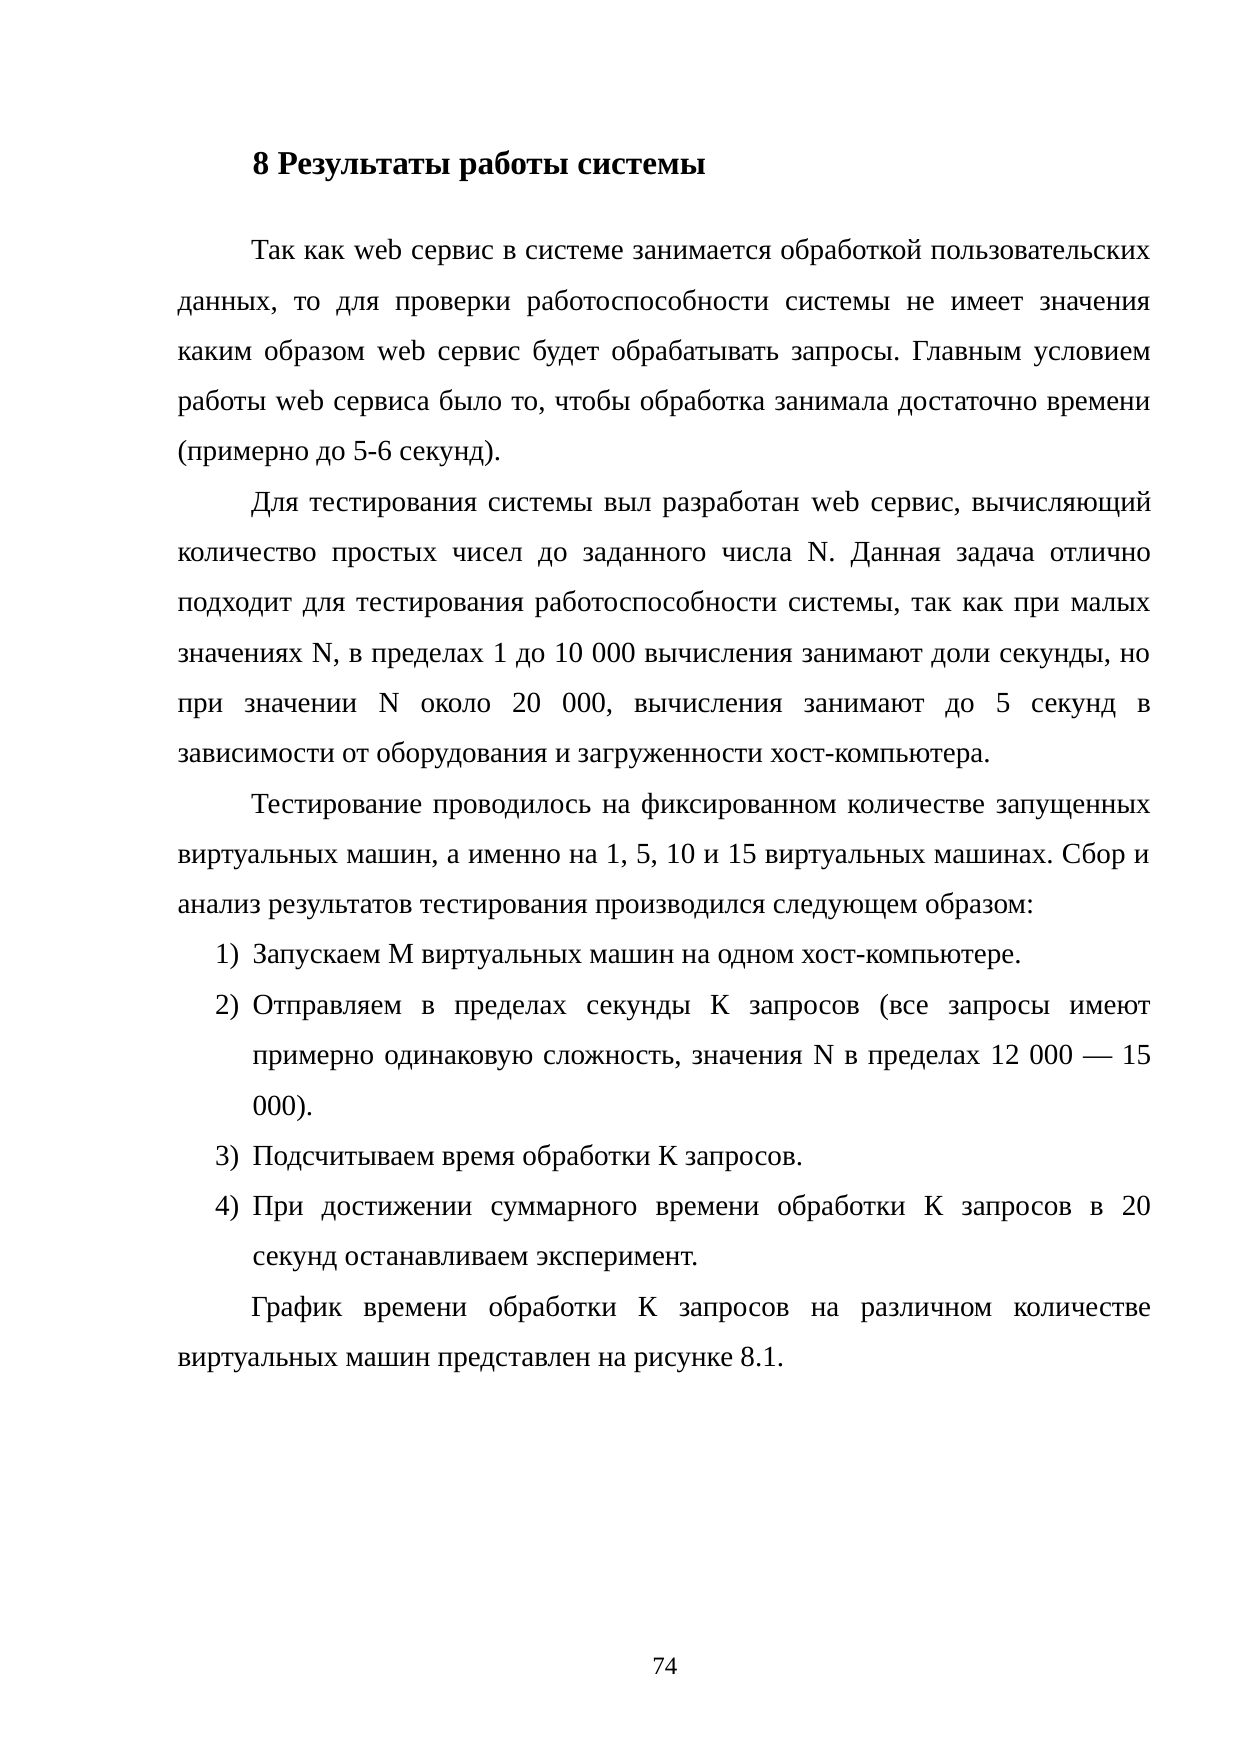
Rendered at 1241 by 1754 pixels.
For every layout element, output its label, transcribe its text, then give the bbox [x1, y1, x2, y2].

subtitle 8 Результаты работы системы [177, 143, 1152, 181]
text Тестирование проводилось на фиксированном количестве запущенных виртуальных машин, а именно на 1, 5, 10 и 15 виртуальных машинах. Сбор и анализ результатов тестирования производился следующем образом: [177, 786, 1152, 920]
text График времени обработки К запросов на различном количестве виртуальных машин представлен на рисунке 8.1. [177, 1289, 1152, 1373]
list Запускаем M виртуальных машин на одном хост-компьютере. [215, 937, 1152, 970]
text Для тестирования системы выл разработан web сервис, вычисляющий количество простых чисел до заданного числа N. Данная задача отлично подходит для тестирования работоспособности системы, так как при малых значениях N, в пределах 1 до 10 000 вычисления занимают доли секунды, но при значении N около 20 000, вычисления занимают до 5 секунд в зависимости от оборудования и загруженности хост-компьютера. [177, 484, 1152, 769]
list Отправляем в пределах секунды К запросов (все запросы имеют примерно одинаковую сложность, значения N в пределах 12 000 — 15 000). [215, 987, 1152, 1121]
list При достижении суммарного времени обработки К запросов в 20 секунд останавливаем эксперимент. [215, 1188, 1152, 1272]
list Подсчитываем время обработки К запросов. [215, 1138, 1152, 1171]
text Так как web сервис в системе занимается обработкой пользовательских данных, то для проверки работоспособности системы не имеет значения каким образом web сервис будет обрабатывать запросы. Главным условием работы web сервиса было то, чтобы обработка занимала достаточно времени (примерно до 5-6 секунд). [177, 232, 1152, 467]
